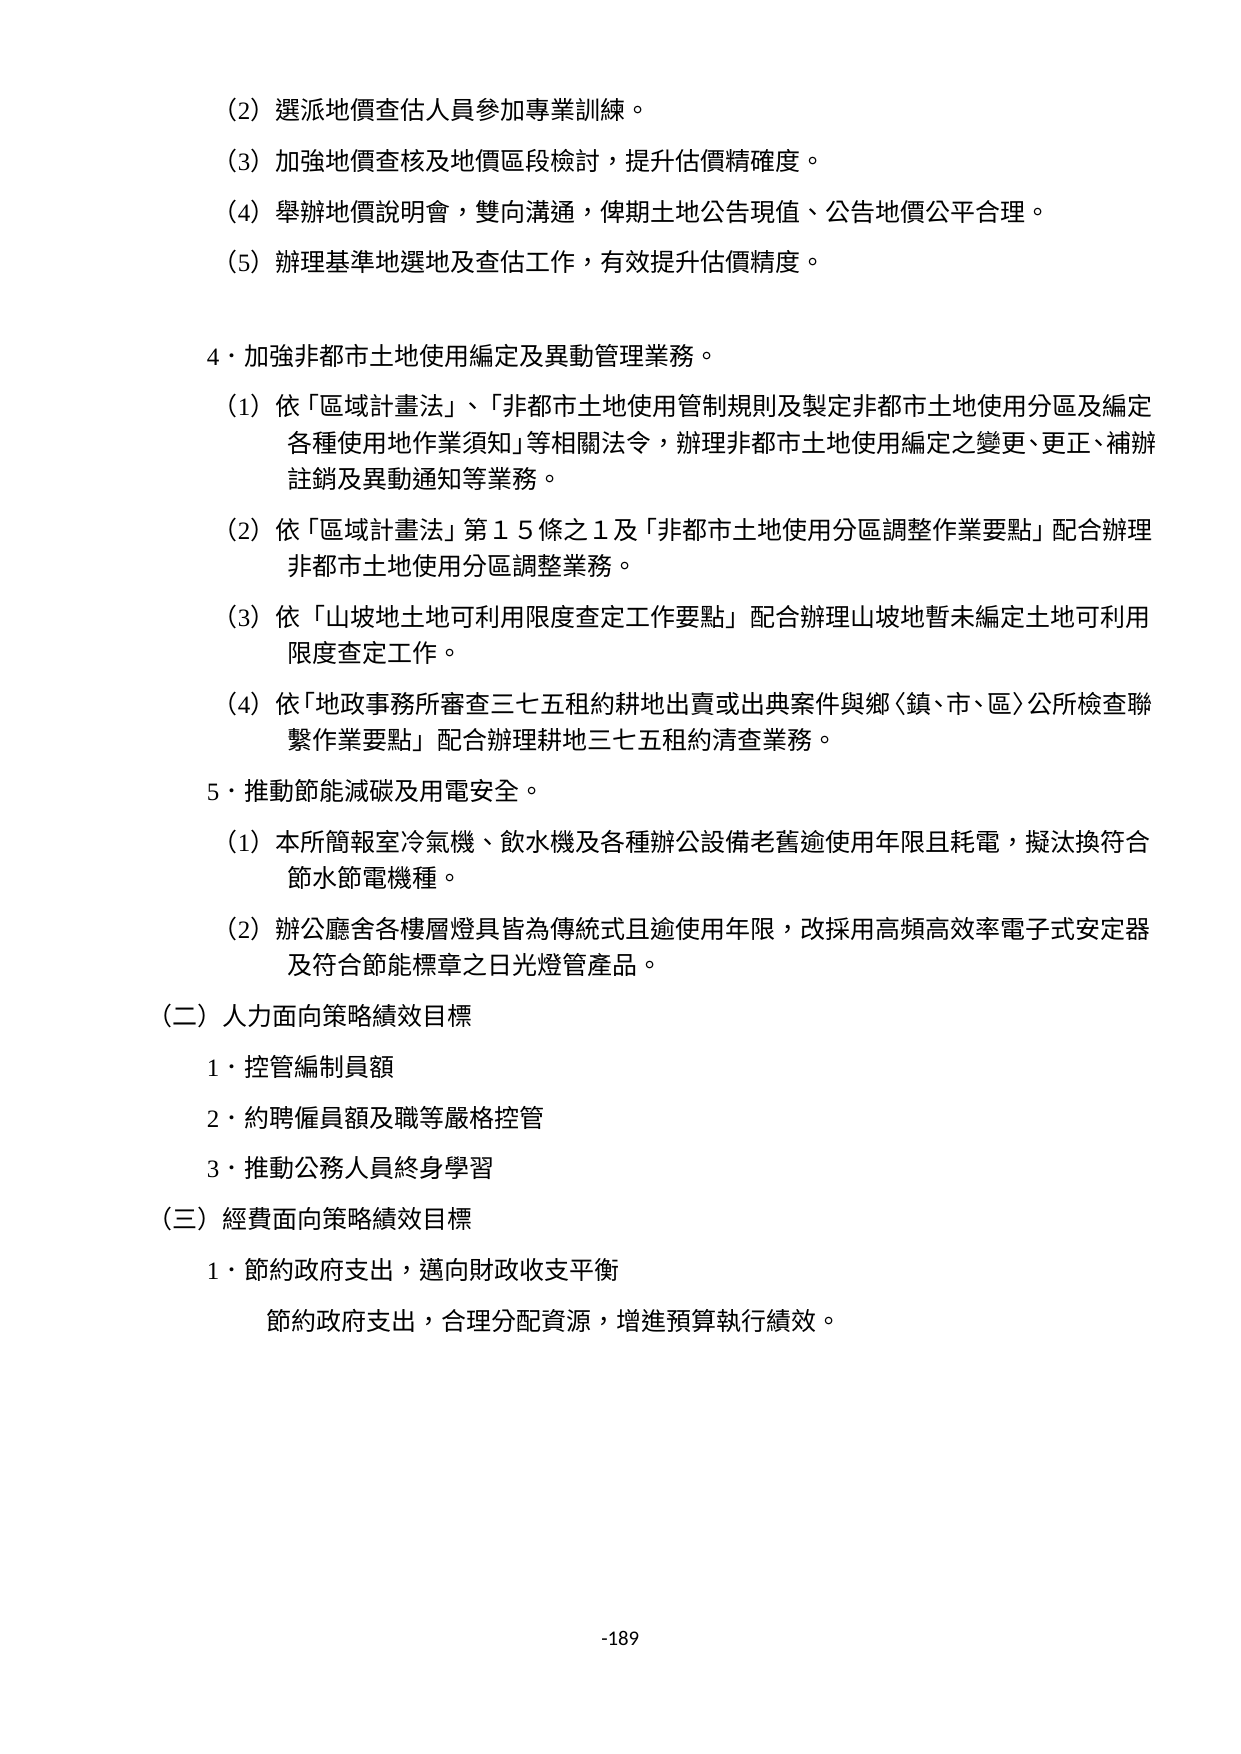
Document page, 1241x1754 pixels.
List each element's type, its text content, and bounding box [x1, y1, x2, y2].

list 依「地政事務所審查三七五租約耕地出賣或出典案件與鄉〈鎮、市、區〉公所檢查聯繫作業要點」配合辦理耕地三七五租約清查業務。 [213, 684, 1152, 757]
list 推動節能減碳及用電安全。 [207, 771, 1152, 808]
list 辦公廳舍各樓層燈具皆為傳統式且逾使用年限，改採用高頻高效率電子式安定器及符合節能標章之日光燈管產品。 [213, 909, 1152, 982]
list 本所簡報室冷氣機、飲水機及各種辦公設備老舊逾使用年限且耗電，擬汰換符合節水節電機種。 [213, 822, 1152, 895]
list 節約政府支出，邁向財政收支平衡 [207, 1251, 1152, 1287]
list 約聘僱員額及職等嚴格控管 [207, 1098, 1152, 1134]
list 舉辦地價說明會，雙向溝通，俾期土地公告現值、公告地價公平合理。 [213, 192, 1152, 228]
list 依「區域計畫法」第１５條之１及「非都市土地使用分區調整作業要點」配合辦理非都市土地使用分區調整業務。 [213, 510, 1152, 583]
list 依「區域計畫法」、「非都市土地使用管制規則及製定非都市土地使用分區及編定各種使用地作業須知」等相關法令，辦理非都市土地使用編定之變更、更正、補辦、註銷及異動通知等業務。 [213, 387, 1152, 496]
list 選派地價查估人員參加專業訓練。 [213, 90, 1152, 127]
text （二）人力面向策略績效目標 [148, 996, 1152, 1033]
text 節約政府支出，合理分配資源，增進預算執行績效。 [266, 1301, 1152, 1338]
list 依「山坡地土地可利用限度查定工作要點」配合辦理山坡地暫未編定土地可利用限度查定工作。 [213, 597, 1152, 670]
text （三）經費面向策略績效目標 [148, 1200, 1152, 1236]
list 加強地價查核及地價區段檢討，提升估價精確度。 [213, 141, 1152, 177]
list 加強非都市土地使用編定及異動管理業務。 [207, 336, 1152, 372]
list 推動公務人員終身學習 [207, 1149, 1152, 1185]
list 辦理基準地選地及查估工作，有效提升估價精度。 [213, 243, 1152, 279]
list 控管編制員額 [207, 1047, 1152, 1083]
